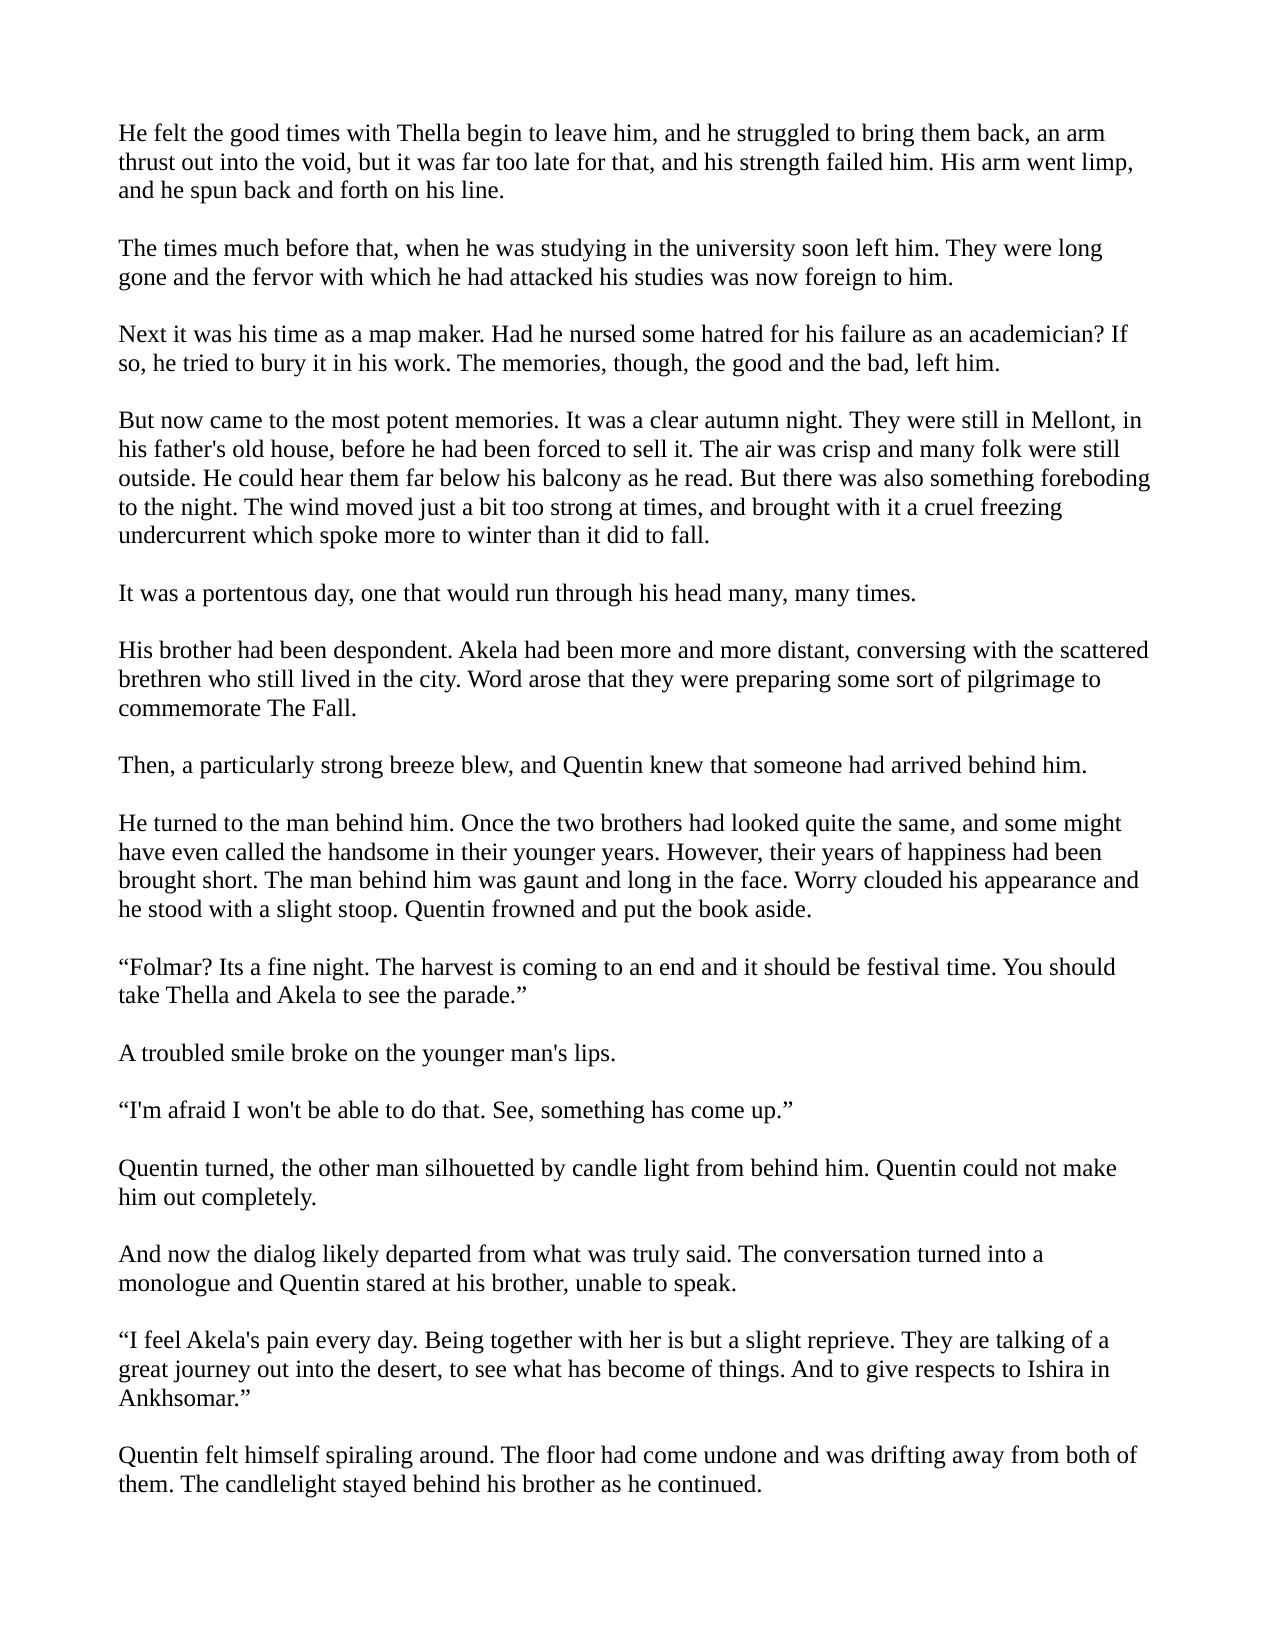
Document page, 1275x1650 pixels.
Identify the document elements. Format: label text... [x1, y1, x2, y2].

text The times much before that, when he was studying in the university soon left him. They were long gone and the fervor with which he had attacked his studies was now foreign to him. [118, 233, 1157, 291]
text “Folmar? Its a fine night. The harvest is coming to an end and it should be festival time. You should take Thella and Akela to see the parade.” [118, 952, 1157, 1009]
text It was a portentous day, one that would run through his head many, many times. [118, 578, 1157, 607]
text He turned to the man behind him. Once the two brothers had looked quite the same, and some might have even called the handsome in their younger years. However, their years of happiness had been brought short. The man behind him was gaunt and long in the face. Worry clouded his appearance and he stood with a slight stoop. Quentin frowned and put the book aside. [118, 808, 1157, 923]
text And now the dialog likely departed from what was truly said. The conversation turned into a monologue and Quentin stared at his brother, unable to speak. [118, 1239, 1157, 1297]
text Quentin turned, the other man silhouetted by candle light from behind him. Quentin could not make him out completely. [118, 1153, 1157, 1211]
text Quentin felt himself spiraling around. The floor had come undone and was drifting away from both of them. The candlelight stayed behind his brother as he continued. [118, 1441, 1157, 1498]
text He felt the good times with Thella begin to leave him, and he struggled to bring them back, an arm thrust out into the void, but it was far too late for that, and his strength failed him. His arm went limp, and he spun back and forth on his line. [118, 118, 1157, 204]
text A troubled smile broke on the younger man's lips. [118, 1038, 1157, 1067]
text Next it was his time as a map maker. Had he nursed some hatred for his failure as an academician? If so, he tried to bury it in his work. The memories, though, the good and the bad, left him. [118, 319, 1157, 377]
text Then, a particularly strong breeze blew, and Quentin knew that someone had arrived behind him. [118, 751, 1157, 779]
text “I'm afraid I won't be able to do that. See, something has come up.” [118, 1096, 1157, 1124]
text But now came to the most potent memories. It was a clear autumn night. They were still in Mellont, in his father's old house, before he had been forced to sell it. The air was crisp and many folk were still outside. He could hear them far below his balcony as he read. But there was also something foreboding to the night. The wind moved just a bit too strong at times, and brought with it a cruel freezing undercurrent which spoke more to winter than it did to fall. [118, 406, 1157, 549]
text His brother had been despondent. Akela had been more and more distant, conversing with the scattered brethren who still lived in the city. Word arose that they were preparing some sort of pilgrimage to commemorate The Fall. [118, 636, 1157, 722]
text “I feel Akela's pain every day. Being together with her is but a slight reprieve. They are talking of a great journey out into the desert, to see what has become of things. And to give respects to Ishira in Ankhsomar.” [118, 1326, 1157, 1412]
